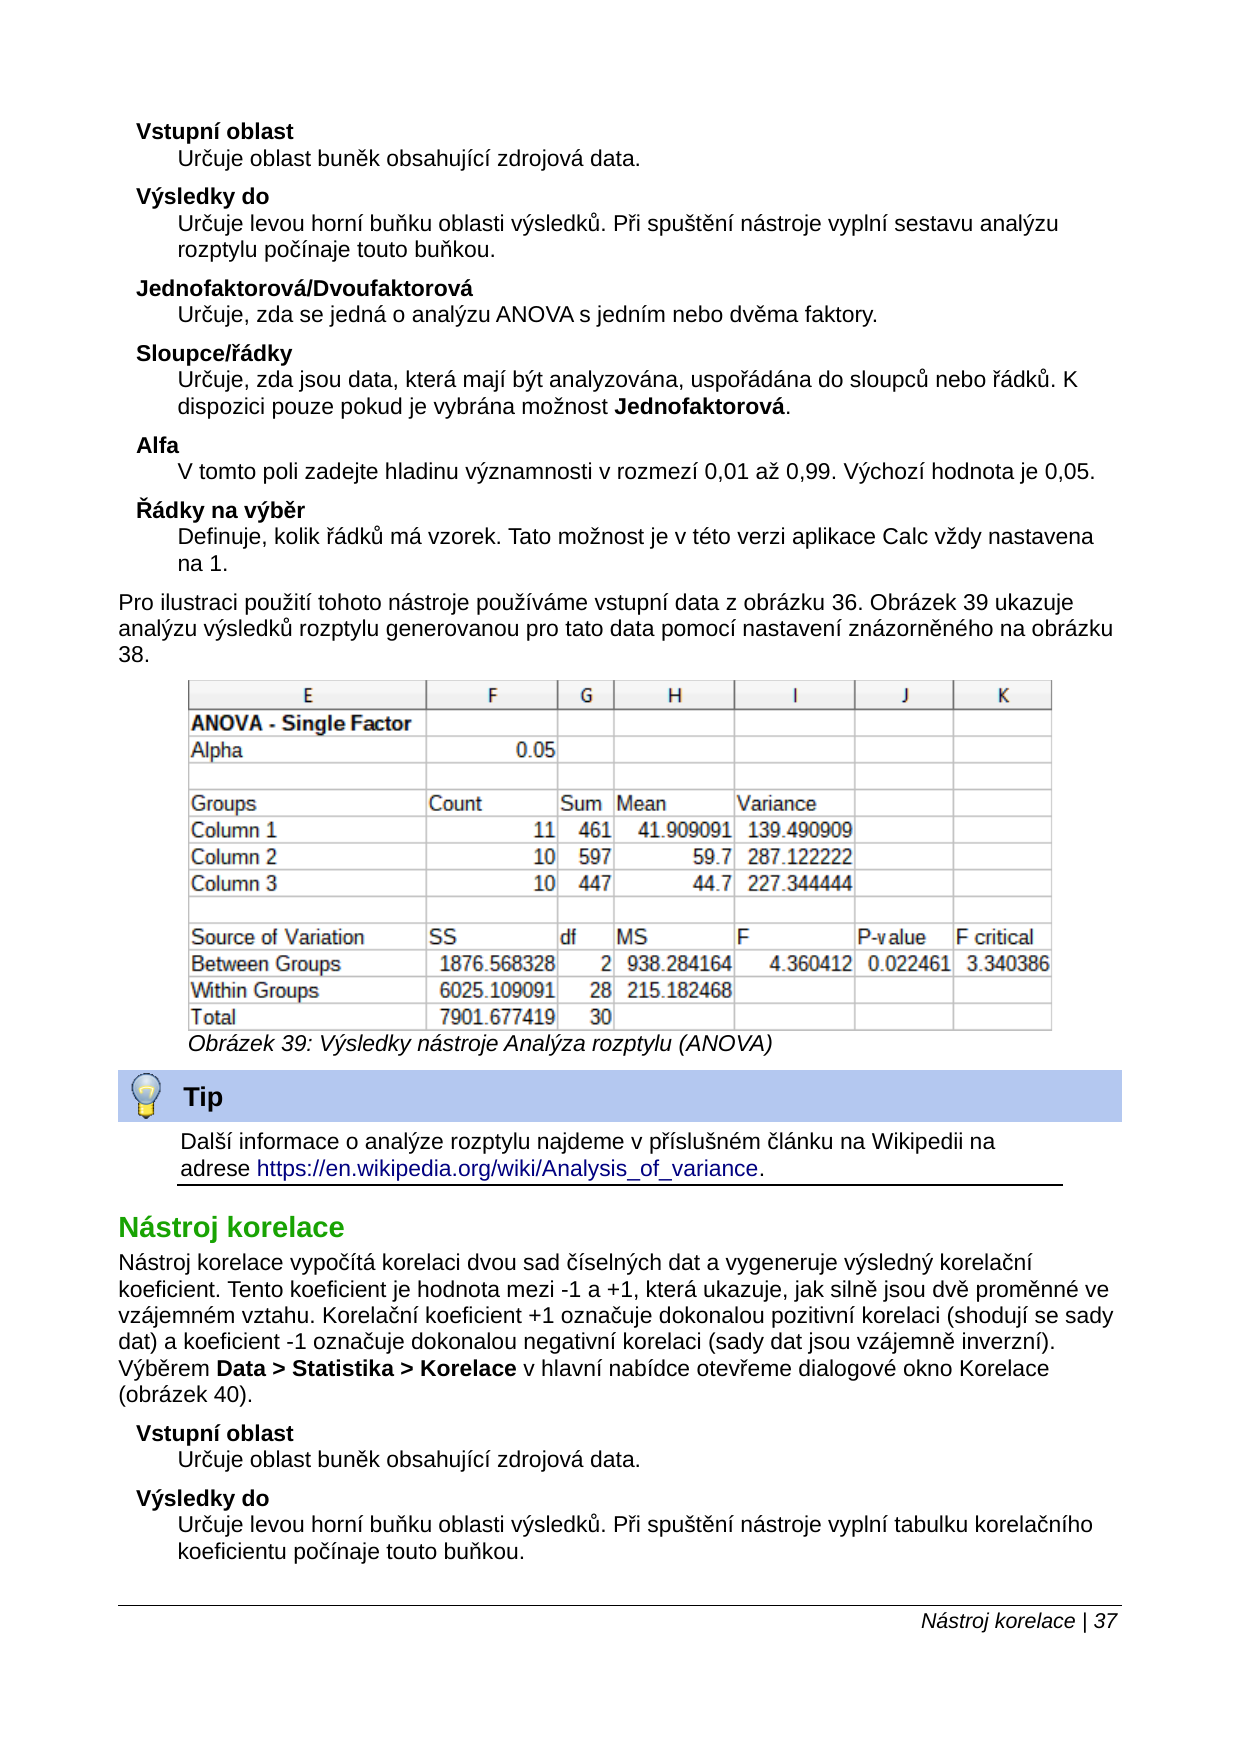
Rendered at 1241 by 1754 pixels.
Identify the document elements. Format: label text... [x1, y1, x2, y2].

text Určuje oblast buněk obsahující zdrojová data. [177, 144, 1122, 171]
text V tomto poli zadejte hladinu významnosti v rozmezí 0,01 až 0,99. Výchozí hodnota je 0,05. [177, 458, 1122, 484]
text Určuje, zda se jedná o analýzu ANOVA s jedním nebo dvěma faktory. [177, 301, 1122, 328]
text Určuje, zda jsou data, která mají být analyzována, uspořádána do sloupců nebo řádků. K dispozici pouze pokud je vybrána možnost Jednofaktorová. [177, 366, 1122, 419]
text Určuje oblast buněk obsahující zdrojová data. [177, 1446, 1122, 1473]
text Určuje levou horní buňku oblasti výsledků. Při spuštění nástroje vyplní tabulku korelačního koeficientu počínaje touto buňkou. [177, 1511, 1122, 1564]
text Nástroj korelace vypočítá korelaci dvou sad číselných dat a vygeneruje výsledný korelační koeficient. Tento koeficient je hodnota mezi -1 a +1, která ukazuje, jak silně jsou dvě proměnné ve vzájemném vztahu. Korelační koeficient +1 označuje dokonalou pozitivní korelaci (shodují se sady dat) a koeficient -1 označuje dokonalou negativní korelaci (sady dat jsou vzájemně inverzní). Výběrem Data > Statistika > Korelace v hlavní nabídce otevřeme dialogové okno Korelace (obrázek 40). [118, 1249, 1122, 1407]
text Alfa [136, 432, 1122, 458]
text Pro ilustraci použití tohoto nástroje používáme vstupní data z obrázku 36. Obrázek 39 ukazuje analýzu výsledků rozptylu generovanou pro tato data pomocí nastavení znázorněného na obrázku 38. [118, 588, 1122, 667]
text Vstupní oblast [136, 118, 1122, 144]
text Definuje, kolik řádků má vzorek. Tato možnost je v této verzi aplikace Calc vždy nastavena na 1. [177, 523, 1122, 576]
text Vstupní oblast [136, 1420, 1122, 1446]
text Řádky na výběr [136, 497, 1122, 523]
text Jednofaktorová/Dvoufaktorová [136, 275, 1122, 301]
subtitle Tip [118, 1070, 1122, 1122]
text Sloupce/řádky [136, 340, 1122, 366]
text Určuje levou horní buňku oblasti výsledků. Při spuštění nástroje vyplní sestavu analýzu rozptylu počínaje touto buňkou. [177, 210, 1122, 262]
picture [188, 680, 1053, 1031]
picture [119, 1071, 170, 1122]
text Obrázek 39: Výsledky nástroje Analýza rozptylu (ANOVA) [188, 1031, 1053, 1057]
text Další informace o analýze rozptylu najdeme v příslušném článku na Wikipedii na adrese https://en.wikipedia.org/wiki/Analysis_of_variance. [177, 1125, 1063, 1184]
text Výsledky do [136, 1485, 1122, 1511]
text Výsledky do [136, 183, 1122, 210]
subtitle Nástroj korelace [118, 1210, 1122, 1243]
